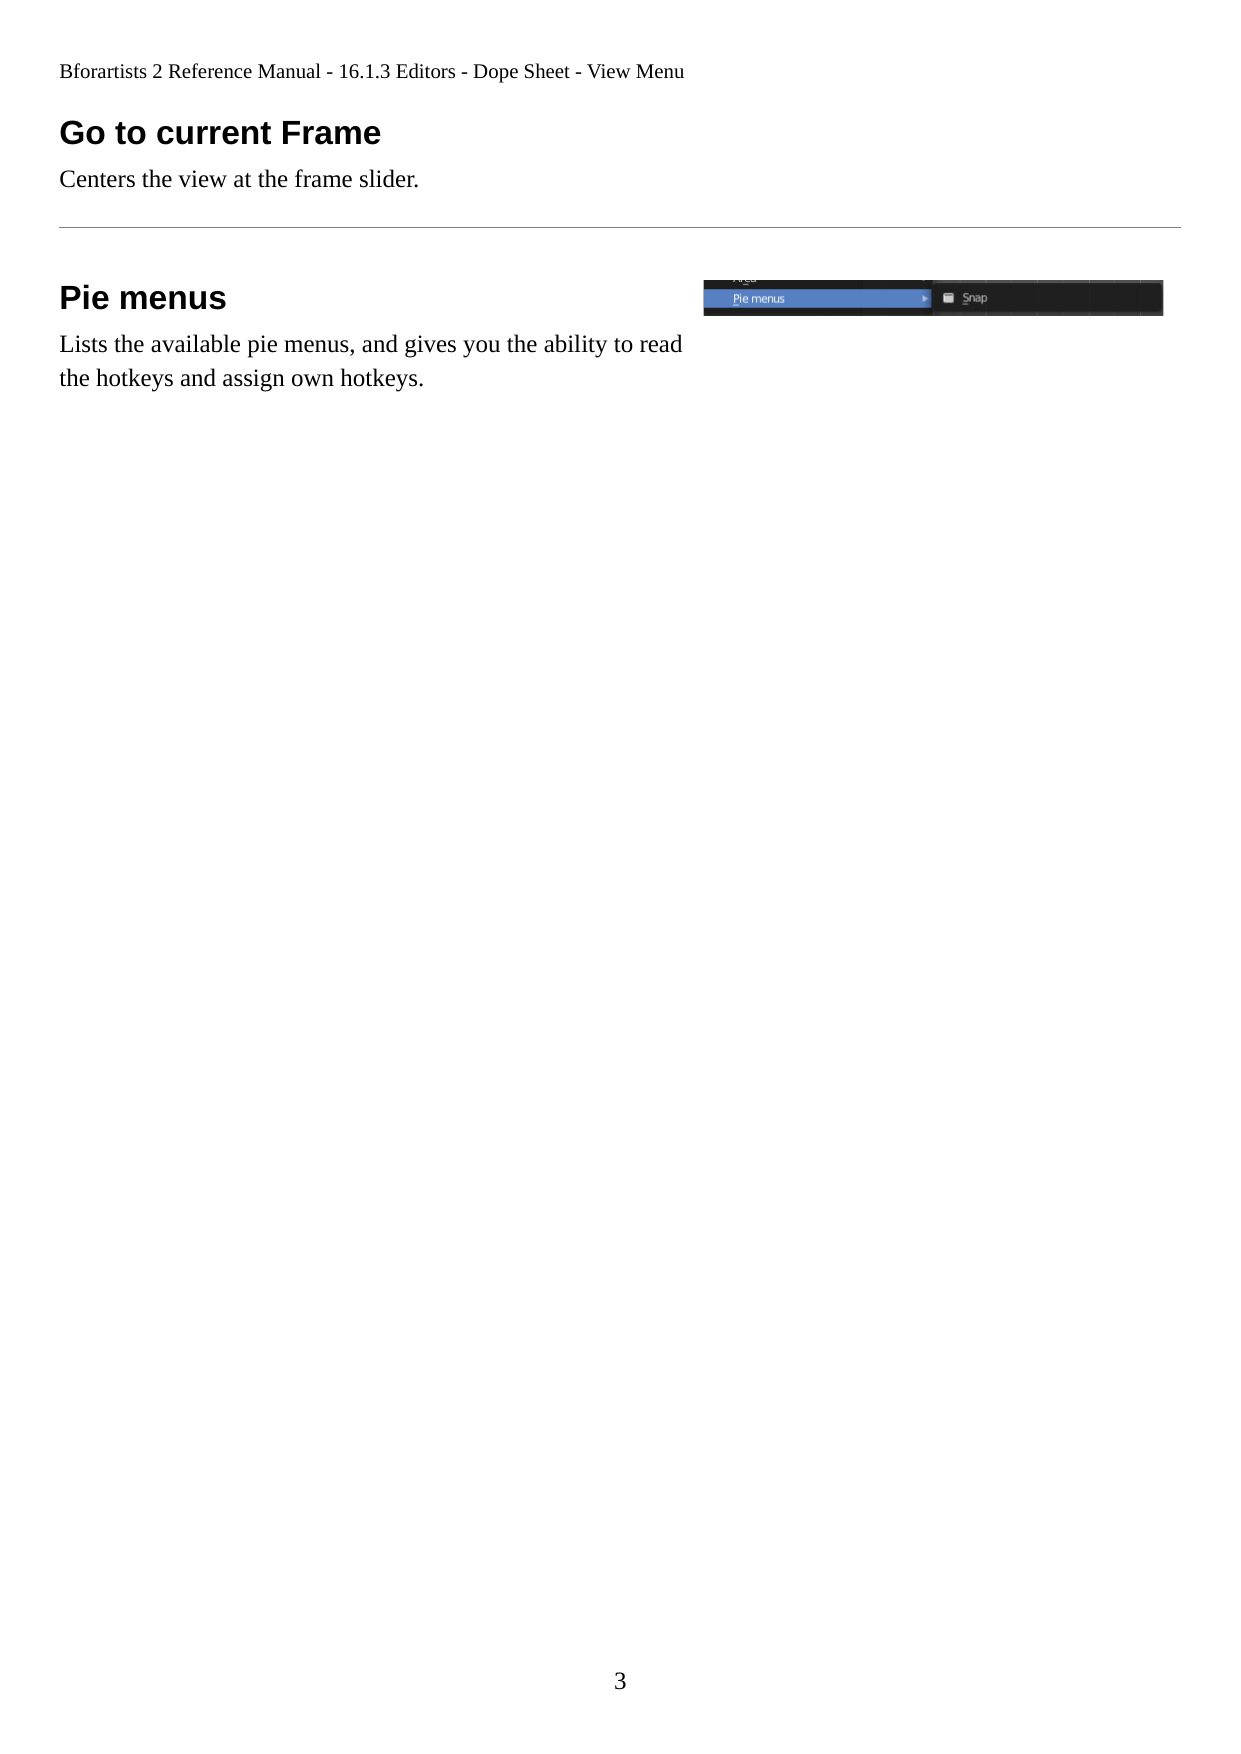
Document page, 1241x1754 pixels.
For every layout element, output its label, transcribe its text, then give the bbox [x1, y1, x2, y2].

picture [703, 280, 1164, 316]
subtitle Go to current Frame [59, 113, 1181, 151]
subtitle Pie menus [59, 278, 1181, 316]
text Centers the view at the frame slider. [59, 164, 1181, 192]
text Lists the available pie menus, and gives you the ability to read the hotkeys and assign own hotkeys. [59, 329, 1181, 392]
